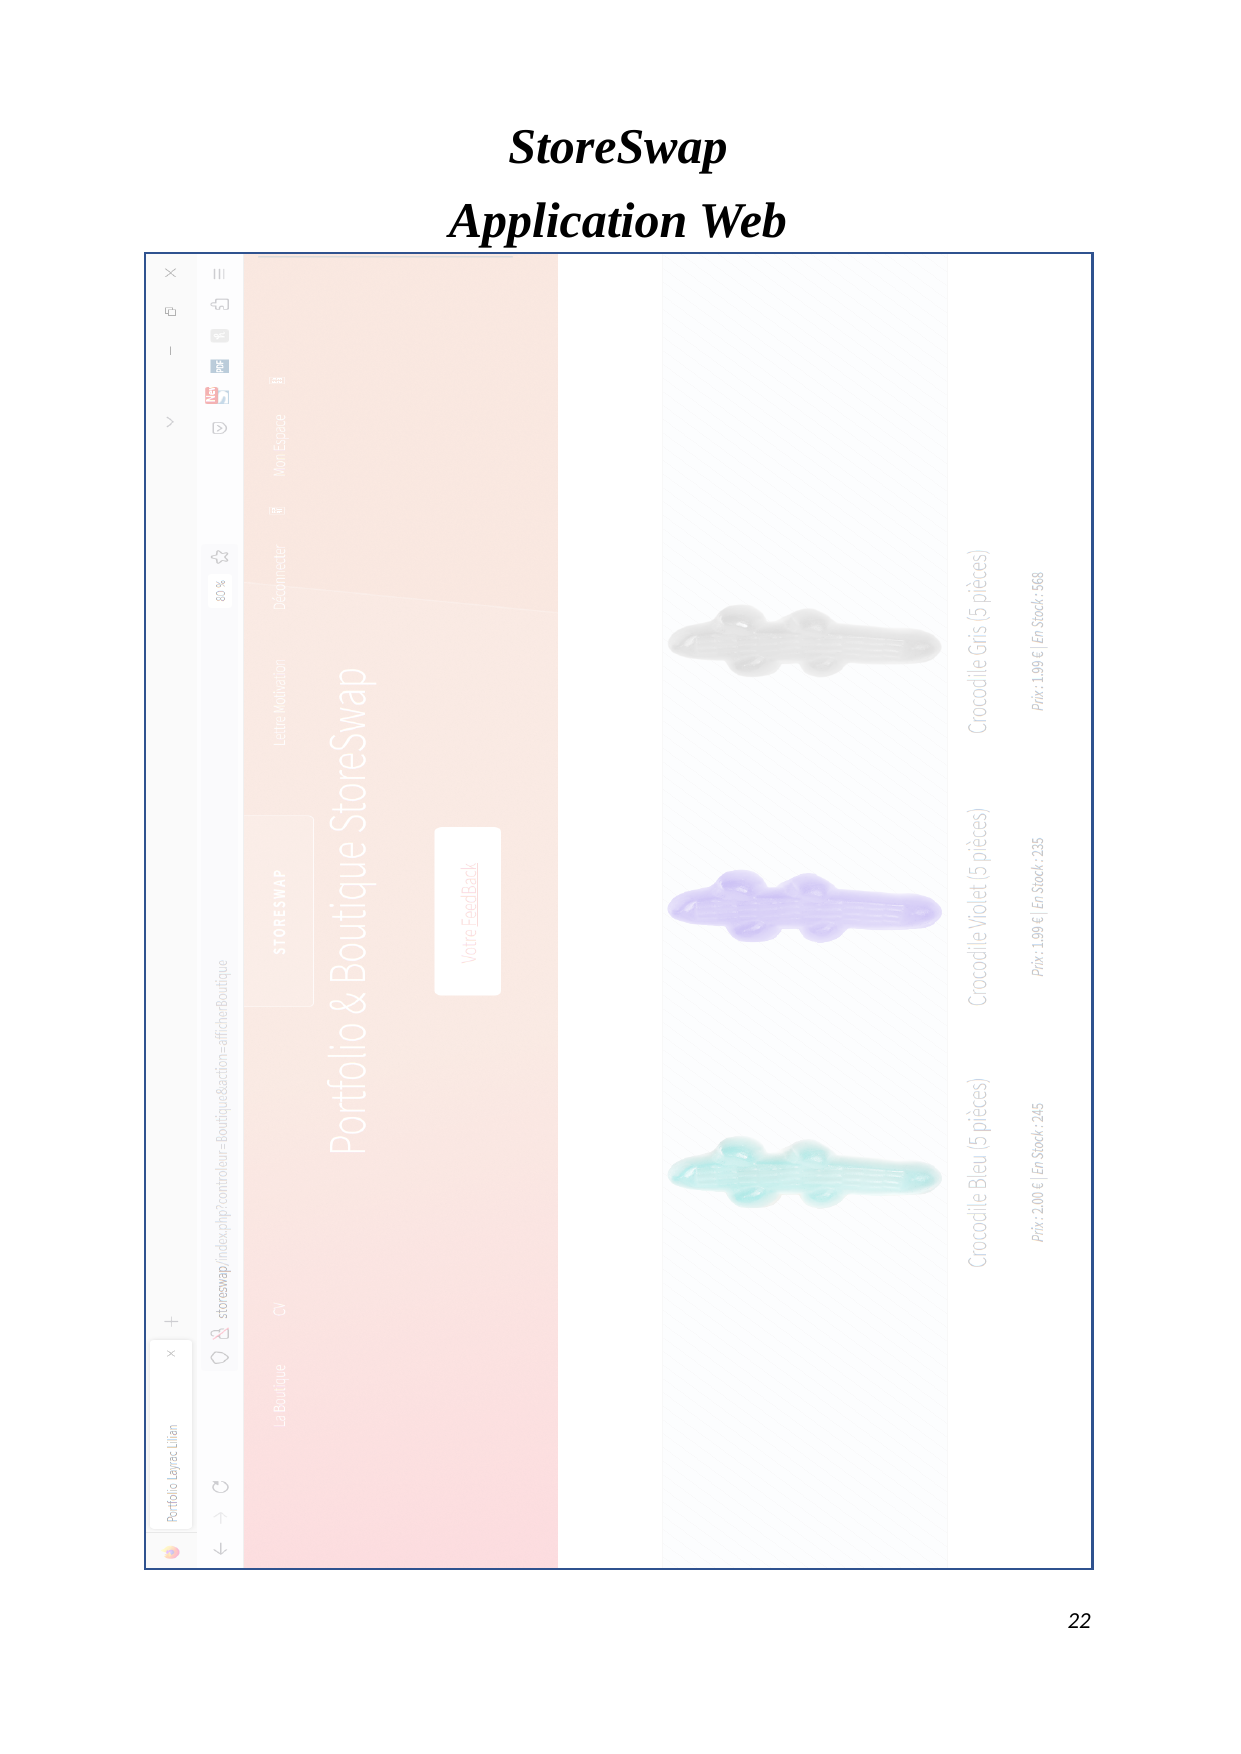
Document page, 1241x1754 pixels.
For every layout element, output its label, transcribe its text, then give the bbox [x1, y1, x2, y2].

text StoreSwap [148, 117, 1093, 174]
text Application Web [148, 191, 1093, 248]
